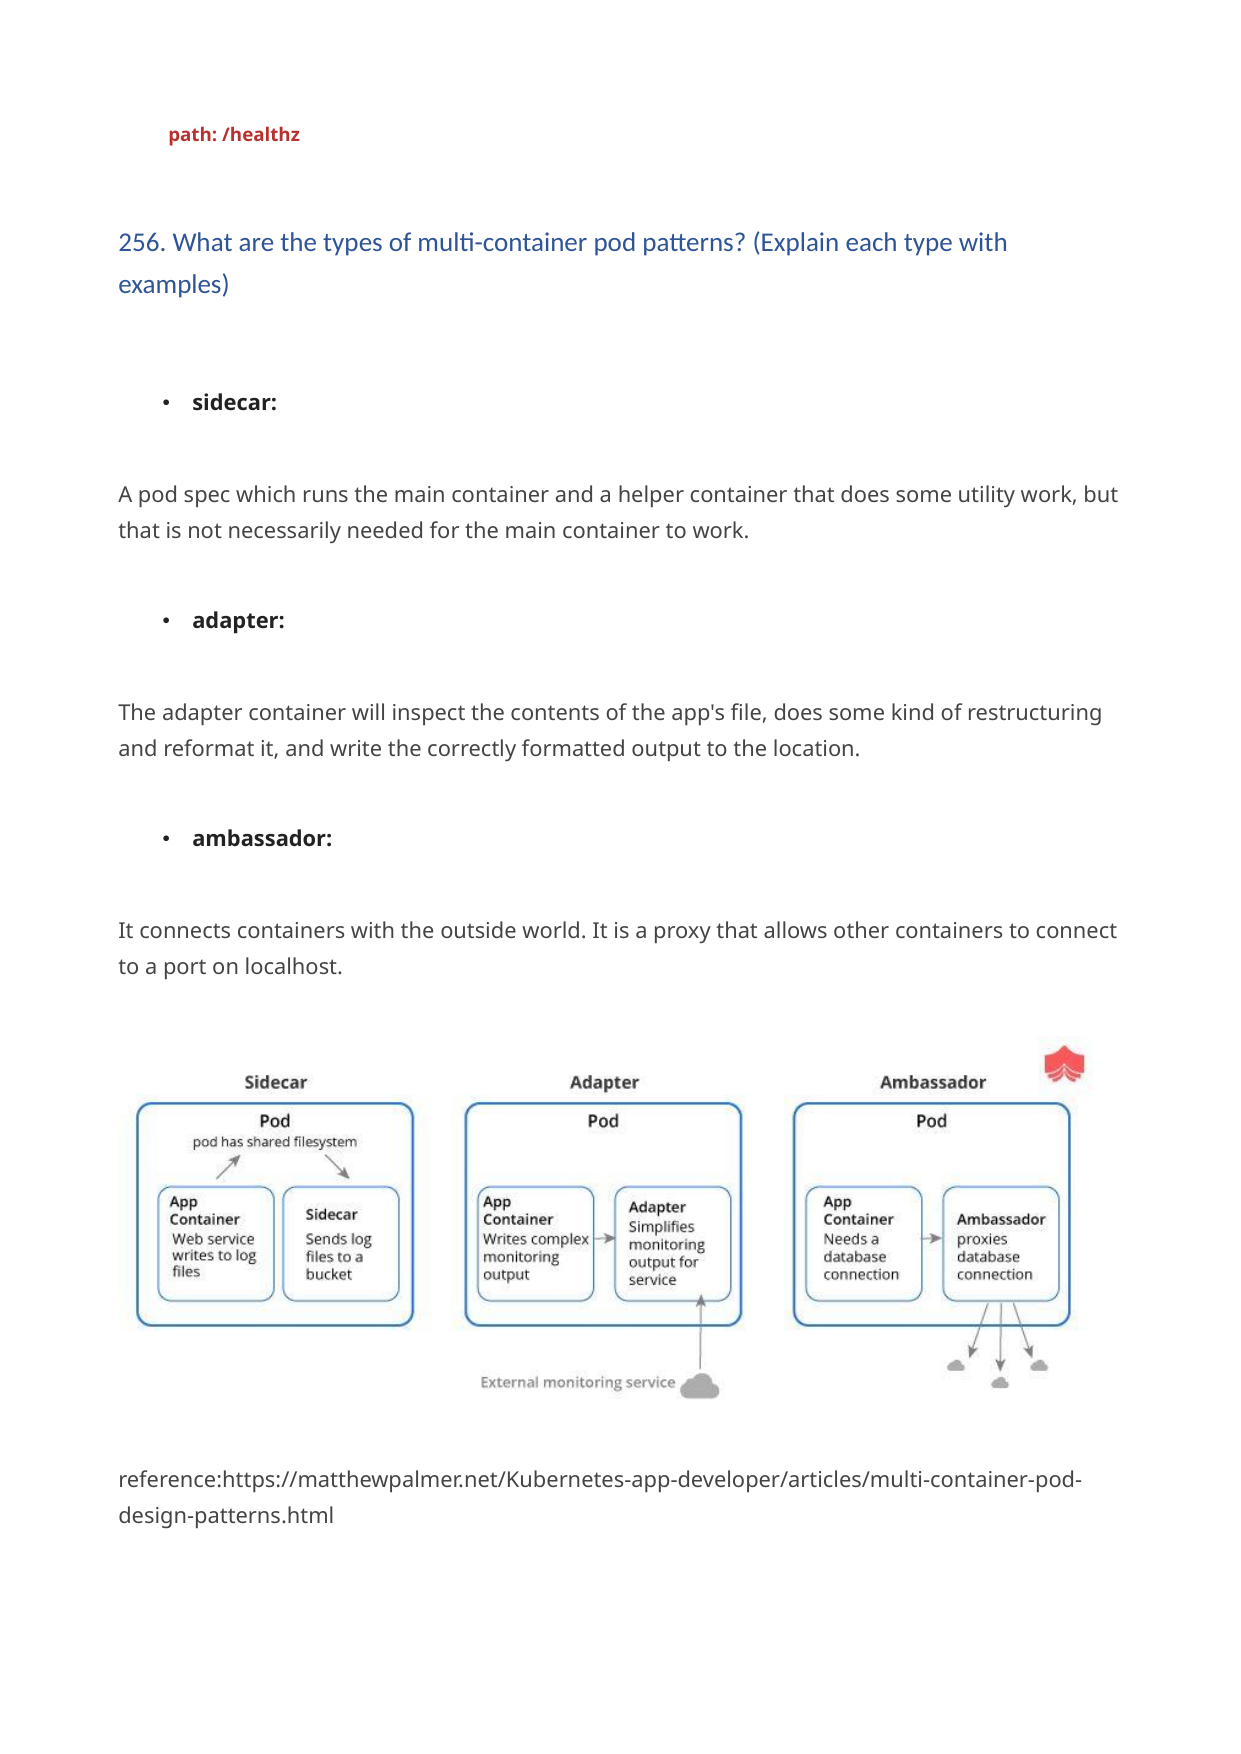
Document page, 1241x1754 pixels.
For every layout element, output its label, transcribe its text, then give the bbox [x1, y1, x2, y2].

text path: /healthz [118, 118, 1122, 147]
text A pod spec which runs the main container and a helper container that does some utility work, but that is not necessarily needed for the main container to work. [118, 479, 1122, 544]
list adapter: [162, 604, 1122, 634]
subtitle 256. What are the types of multi-container pod patterns? (Explain each type with examples) [118, 225, 1122, 300]
text It connects containers with the outside world. It is a proxy that allows other containers to connect to a port on localhost. [118, 915, 1122, 981]
list ambassador: [162, 823, 1122, 852]
text The adapter container will inspect the contents of the app's file, does some kind of restructuring and reformat it, and write the correctly formatted output to the location. [118, 697, 1122, 763]
list sidecar: [162, 386, 1122, 416]
text reference:https://matthewpalmer.net/Kubernetes-app-developer/articles/multi-container-pod-design-patterns.html [118, 1464, 1122, 1530]
picture [118, 1036, 1094, 1409]
